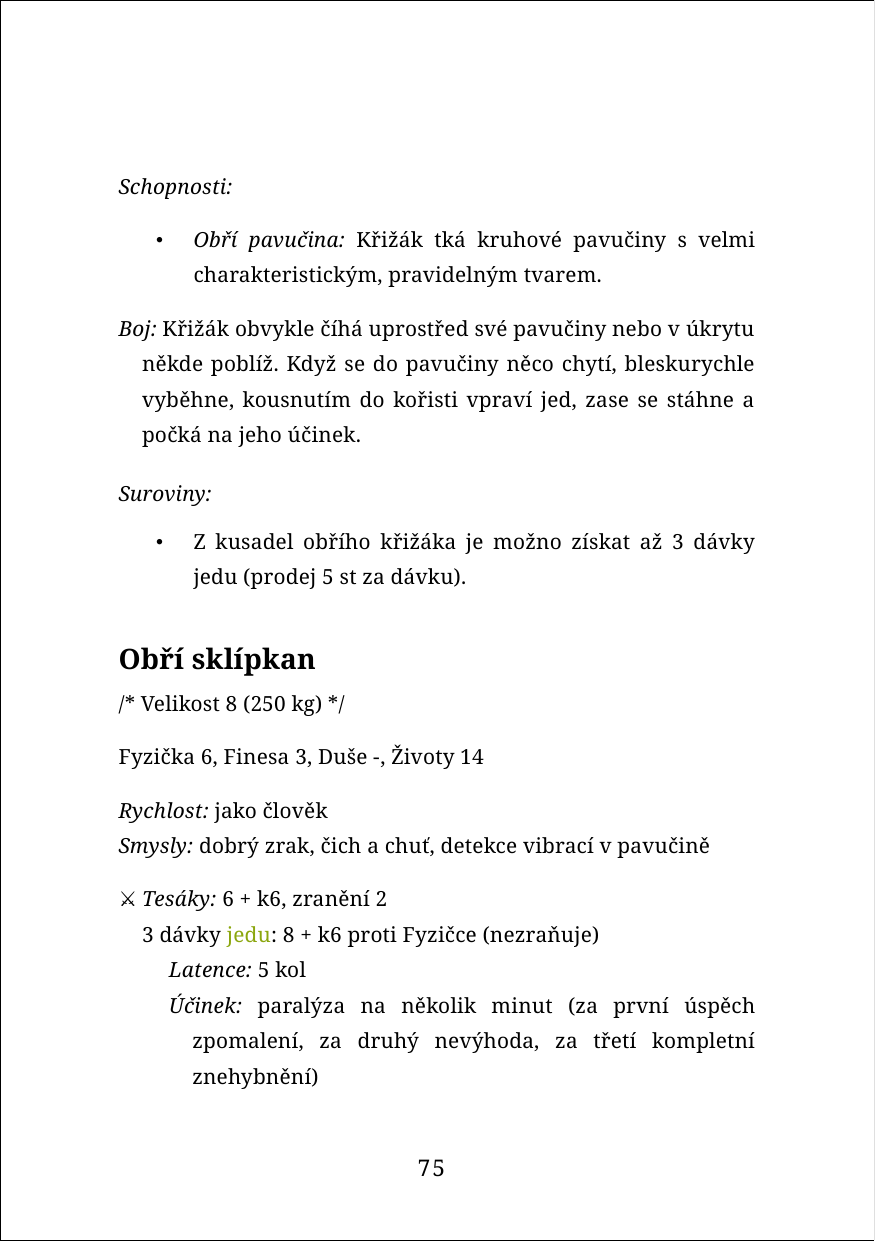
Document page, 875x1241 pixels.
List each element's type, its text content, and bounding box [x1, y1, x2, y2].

text Fyzička 6, Finesa 3, Duše -, Životy 14 [118, 742, 756, 771]
text Schopnosti: [118, 172, 756, 200]
text Smysly: dobrý zrak, čich a chuť, detekce vibrací v pavučině [118, 831, 756, 860]
text Účinek: paralýza na několik minut (za první úspěch zpomalení, za druhý nevýhoda, za třetí kompletní znehybnění) [168, 991, 756, 1091]
list Z kusadel obřího křižáka je možno získat až 3 dávky jedu (prodej 5 st za dávku). [156, 527, 756, 591]
text Boj: Křižák obvykle číhá uprostřed své pavučiny nebo v úkrytu někde poblíž. Když se do pavučiny něco chytí, bleskurychle vyběhne, kousnutím do kořisti vpraví jed, zase se stáhne a počká na jeho účinek. [118, 314, 756, 449]
text /* Velikost 8 (250 kg) */ [118, 689, 756, 718]
text Suroviny: [118, 479, 756, 508]
subtitle Obří sklípkan [118, 639, 756, 677]
list Obří pavučina: Křižák tká kruhové pavučiny s velmi charakteristickým, pravidelným tvarem. [156, 225, 756, 289]
text 3 dávky jedu: 8 + k6 proti Fyzičce (nezraňuje) [142, 920, 756, 948]
text Rychlost: jako člověk [118, 796, 756, 824]
text ⚔ Tesáky: 6 + k6, zranění 2 [118, 884, 756, 913]
text Latence: 5 kol [168, 956, 756, 984]
